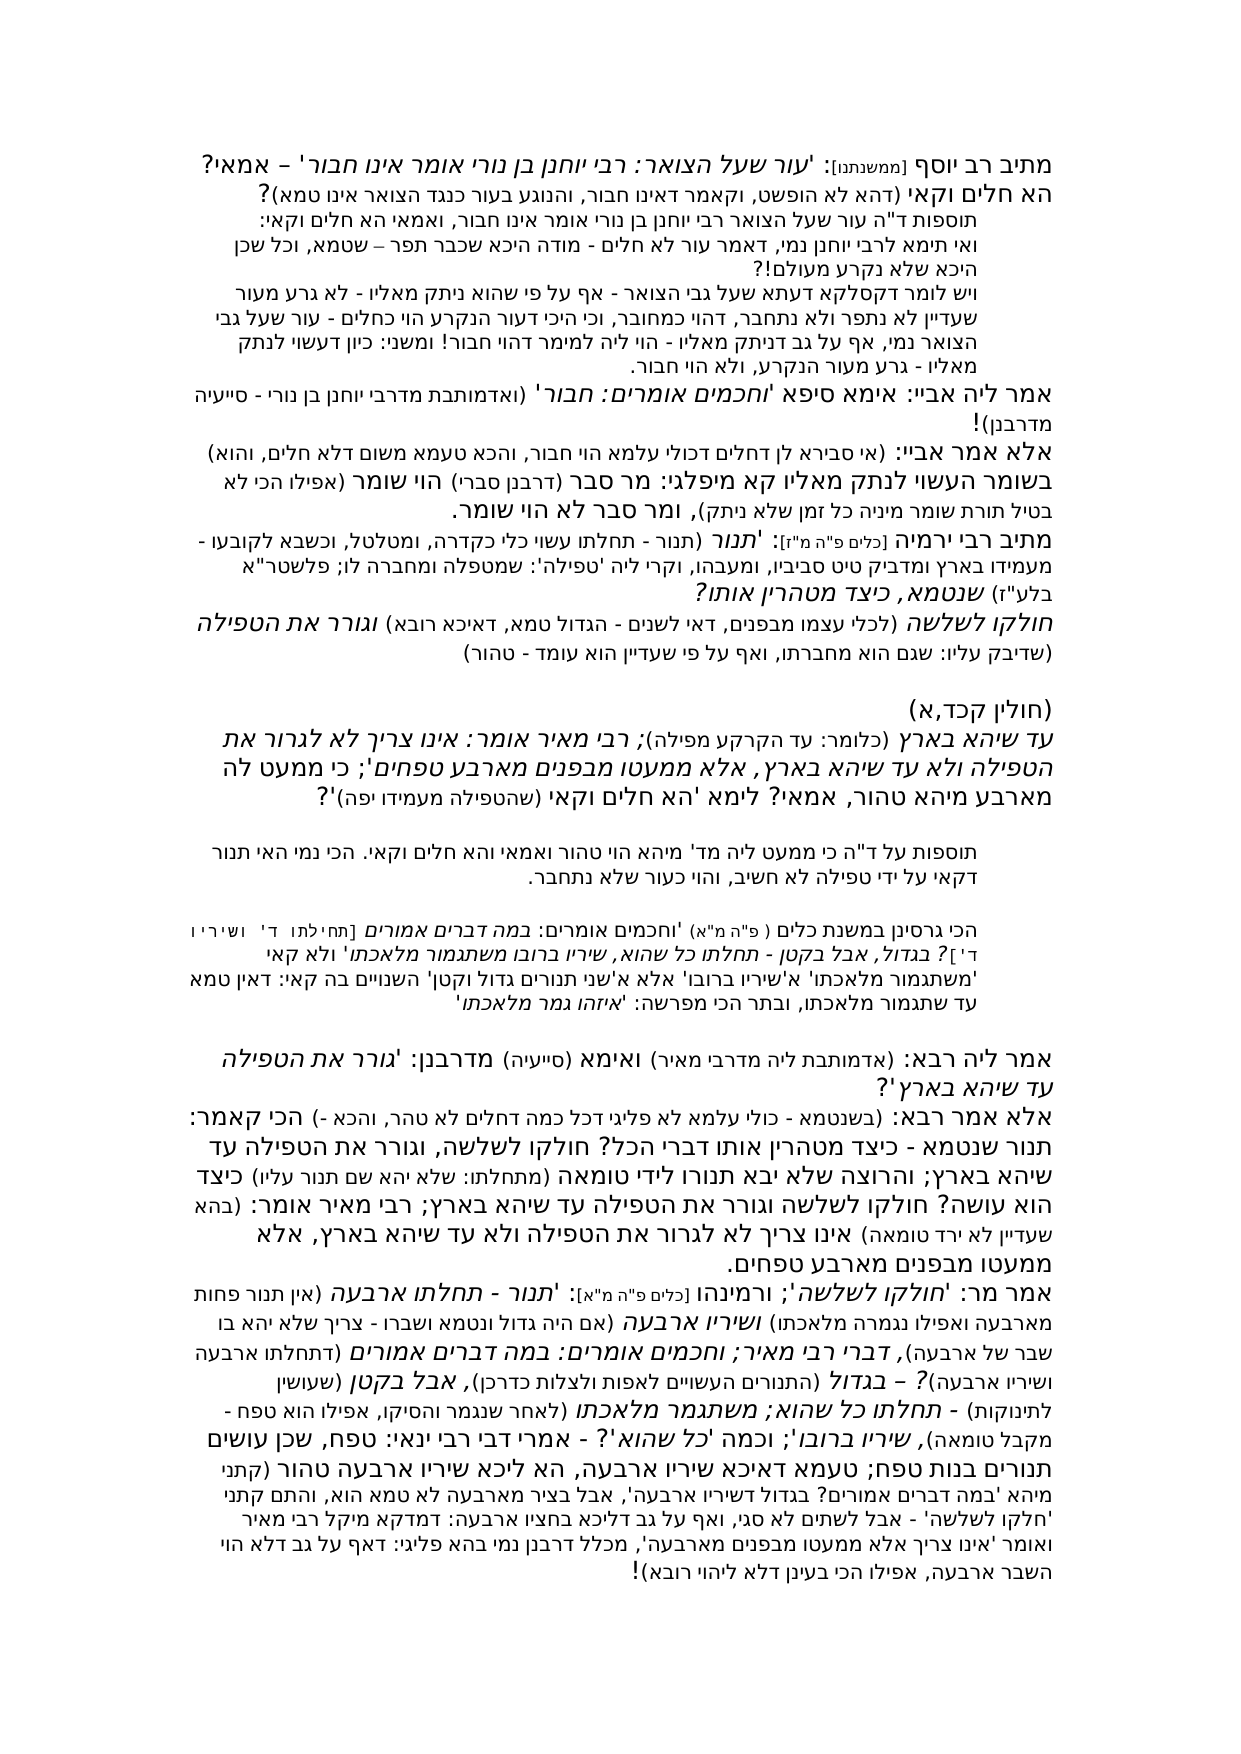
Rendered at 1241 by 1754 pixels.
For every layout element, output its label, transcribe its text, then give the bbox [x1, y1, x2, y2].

text מתיב רבי ירמיה [כלים פ"ה מ"ז]: 'תנור (תנור - תחלתו עשוי כלי כקדרה, ומטלטל, וכשבא לקובעו - מעמידו בארץ ומדביק טיט סביביו, ומעבהו, וקרי ליה 'טפילה': שמטפלה ומחברה לו; פלשטר"א בלע"ז) שנטמא, כיצד מטהרין אותו? [187, 525, 1053, 608]
text עד שיהא בארץ (כלומר: עד הקרקע מפילה); רבי מאיר אומר: אינו צריך לא לגרור את הטפילה ולא עד שיהא בארץ, אלא ממעטו מבפנים מארבע טפחים'; כי ממעט לה מארבע מיהא טהור, אמאי? לימא 'הא חלים וקאי (שהטפילה מעמידו יפה)'? [187, 724, 1053, 812]
text אמר ליה אביי: אימא סיפא 'וחכמים אומרים: חבור' (ואדמותבת מדרבי יוחנן בן נורי - סייעיה מדרבנן)! [187, 379, 1053, 437]
text אמר מר: 'חולקו לשלשה'; ורמינהו [כלים פ"ה מ"א]: 'תנור - תחלתו ארבעה (אין תנור פחות מארבעה ואפילו נגמרה מלאכתו) ושיריו ארבעה (אם היה גדול ונטמא ושברו - צריך שלא יהא בו שבר של ארבעה), דברי רבי מאיר; וחכמים אומרים: במה דברים אמורים (דתחלתו ארבעה ושיריו ארבעה)? – בגדול (התנורים העשויים לאפות ולצלות כדרכן), אבל בקטן (שעושין לתינוקות) - תחלתו כל שהוא; משתגמר מלאכתו (לאחר שנגמר והסיקו, אפילו הוא טפח - מקבל טומאה), שיריו ברובו'; וכמה 'כל שהוא'? - אמרי דבי רבי ינאי: טפח, שכן עושים תנורים בנות טפח; טעמא דאיכא שיריו ארבעה, הא ליכא שיריו ארבעה טהור (קתני מיהא 'במה דברים אמורים? בגדול דשיריו ארבעה', אבל בציר מארבעה לא טמא הוא, והתם קתני 'חלקו לשלשה' - אבל לשתים לא סגי, ואף על גב דליכא בחציו ארבעה: דמדקא מיקל רבי מאיר ואומר 'אינו צריך אלא ממעטו מבפנים מארבעה', מכלל דרבנן נמי בהא פליגי: דאף על גב דלא הוי השבר ארבעה, אפילו הכי בעינן דלא ליהוי רובא)! [187, 1278, 1053, 1585]
text (חולין קכד,א) [187, 695, 1053, 724]
text תוספות ד"ה עור שעל הצואר רבי יוחנן בן נורי אומר אינו חבור, ואמאי הא חלים וקאי: [187, 208, 978, 233]
text אלא אמר אביי: (אי סבירא לן דחלים דכולי עלמא הוי חבור, והכא טעמא משום דלא חלים, והוא) בשומר העשוי לנתק מאליו קא מיפלגי: מר סבר (דרבנן סברי) הוי שומר (אפילו הכי לא בטיל תורת שומר מיניה כל זמן שלא ניתק), ומר סבר לא הוי שומר. [187, 437, 1053, 525]
text ואי תימא לרבי יוחנן נמי, דאמר עור לא חלים - מודה היכא שכבר תפר – שטמא, וכל שכן היכא שלא נקרע מעולם!? [187, 233, 978, 281]
text מתיב רב יוסף [ממשנתנו]: 'עור שעל הצואר: רבי יוחנן בן נורי אומר אינו חבור' – אמאי? הא חלים וקאי (דהא לא הופשט, וקאמר דאינו חבור, והנוגע בעור כנגד הצואר אינו טמא)? [187, 150, 1053, 208]
text תוספות על ד"ה כי ממעט ליה מד' מיהא הוי טהור ואמאי והא חלים וקאי. הכי נמי האי תנור דקאי על ידי טפילה לא חשיב, והוי כעור שלא נתחבר. [187, 840, 978, 889]
text הכי גרסינן במשנת כלים ( פ"ה מ"א) 'וחכמים אומרים: במה דברים אמורים [תחילתו ד' ושיריו ד']? בגדול, אבל בקטן - תחלתו כל שהוא, שיריו ברובו משתגמור מלאכתו' ולא קאי 'משתגמור מלאכתו' א'שיריו ברובו' אלא א'שני תנורים גדול וקטן' השנויים בה קאי: דאין טמא עד שתגמור מלאכתו, ובתר הכי מפרשה: 'איזהו גמר מלאכתו' [187, 918, 978, 1015]
text ויש לומר דקסלקא דעתא שעל גבי הצואר - אף על פי שהוא ניתק מאליו - לא גרע מעור שעדיין לא נתפר ולא נתחבר, דהוי כמחובר, וכי היכי דעור הנקרע הוי כחלים - עור שעל גבי הצואר נמי, אף על גב דניתק מאליו - הוי ליה למימר דהוי חבור! ומשני: כיון דעשוי לנתק מאליו - גרע מעור הנקרע, ולא הוי חבור. [187, 281, 978, 379]
text אמר ליה רבא: (אדמותבת ליה מדרבי מאיר) ואימא (סייעיה) מדרבנן: 'גורר את הטפילה עד שיהא בארץ'? [187, 1044, 1053, 1103]
text חולקו לשלשה (לכלי עצמו מבפנים, דאי לשנים - הגדול טמא, דאיכא רובא) וגורר את הטפילה (שדיבק עליו: שגם הוא מחברתו, ואף על פי שעדיין הוא עומד - טהור) [187, 608, 1053, 666]
text אלא אמר רבא: (בשנטמא - כולי עלמא לא פליגי דכל כמה דחלים לא טהר, והכא -) הכי קאמר: תנור שנטמא - כיצד מטהרין אותו דברי הכל? חולקו לשלשה, וגורר את הטפילה עד שיהא בארץ; והרוצה שלא יבא תנורו לידי טומאה (מתחלתו: שלא יהא שם תנור עליו) כיצד הוא עושה? חולקו לשלשה וגורר את הטפילה עד שיהא בארץ; רבי מאיר אומר: (בהא שעדיין לא ירד טומאה) אינו צריך לא לגרור את הטפילה ולא עד שיהא בארץ, אלא ממעטו מבפנים מארבע טפחים. [187, 1103, 1053, 1278]
